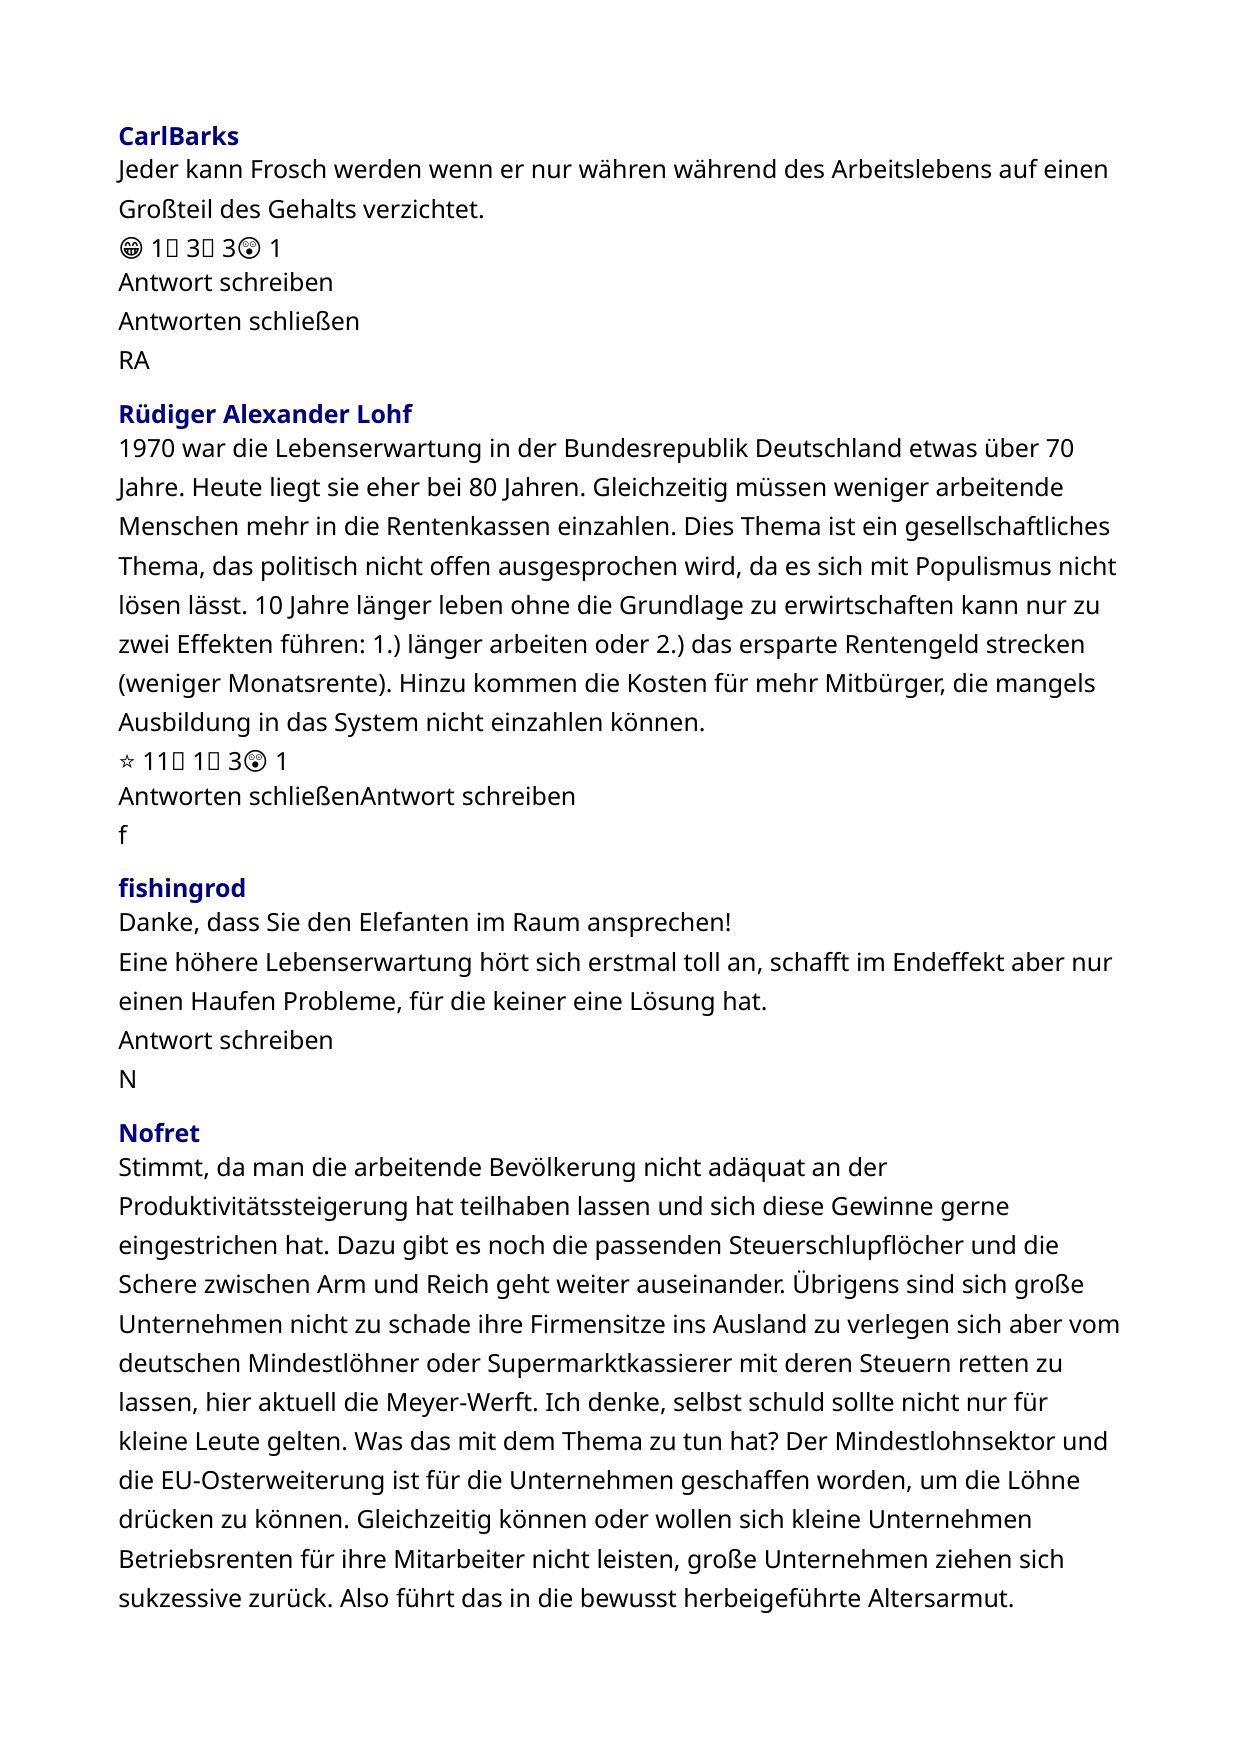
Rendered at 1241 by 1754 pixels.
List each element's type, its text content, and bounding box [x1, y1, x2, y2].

text Antworten schließenAntwort schreiben [118, 778, 1122, 812]
subtitle fishingrod [118, 871, 1122, 905]
text Antworten schließen [118, 304, 1122, 338]
subtitle Nofret [118, 1116, 1122, 1149]
subtitle CarlBarks [118, 118, 1122, 152]
text RA [118, 343, 1122, 377]
text Stimmt, da man die arbeitende Bevölkerung nicht adäquat an der Produktivitätssteigerung hat teilhaben lassen und sich diese Gewinne gerne eingestrichen hat. Dazu gibt es noch die passenden Steuerschlupflöcher und die Schere zwischen Arm und Reich geht weiter auseinander. Übrigens sind sich große Unternehmen nicht zu schade ihre Firmensitze ins Ausland zu verlegen sich aber vom deutschen Mindestlöhner oder Supermarktkassierer mit deren Steuern retten zu lassen, hier aktuell die Meyer-Werft. Ich denke, selbst schuld sollte nicht nur für kleine Leute gelten. Was das mit dem Thema zu tun hat? Der Mindestlohnsektor und die EU-Osterweiterung ist für die Unternehmen geschaffen worden, um die Löhne drücken zu können. Gleichzeitig können oder wollen sich kleine Unternehmen Betriebsrenten für ihre Mitarbeiter nicht leisten, große Unternehmen ziehen sich sukzessive zurück. Also führt das in die bewusst herbeigeführte Altersarmut. [118, 1149, 1122, 1614]
text Antwort schreiben [118, 264, 1122, 299]
text 1970 war die Lebenserwartung in der Bundesrepublik Deutschland etwas über 70 Jahre. Heute liegt sie eher bei 80 Jahren. Gleichzeitig müssen weniger arbeitende Menschen mehr in die Rentenkassen einzahlen. Dies Thema ist ein gesellschaftliches Thema, das politisch nicht offen ausgesprochen wird, da es sich mit Populismus nicht lösen lässt. 10 Jahre länger leben ohne die Grundlage zu erwirtschaften kann nur zu zwei Effekten führen: 1.) länger arbeiten oder 2.) das ersparte Rentengeld strecken (weniger Monatsrente). Hinzu kommen die Kosten für mehr Mitbürger, die mangels Ausbildung in das System nicht einzahlen können. [118, 431, 1122, 739]
text Eine höhere Lebenserwartung hört sich erstmal toll an, schafft im Endeffekt aber nur einen Haufen Probleme, für die keiner eine Lösung hat. [118, 944, 1122, 1017]
text Danke, dass Sie den Elefanten im Raum ansprechen! [118, 905, 1122, 939]
text ⭐️ 11🙁 1🤨 3😲 1 [118, 744, 1122, 778]
text 😁 1🙁 3🤨 3😲 1 [118, 231, 1122, 264]
subtitle Rüdiger Alexander Lohf [118, 397, 1122, 431]
text f [118, 817, 1122, 851]
text N [118, 1062, 1122, 1096]
text Jeder kann Frosch werden wenn er nur währen während des Arbeitslebens auf einen Großteil des Gehalts verzichtet. [118, 152, 1122, 225]
text Antwort schreiben [118, 1023, 1122, 1057]
